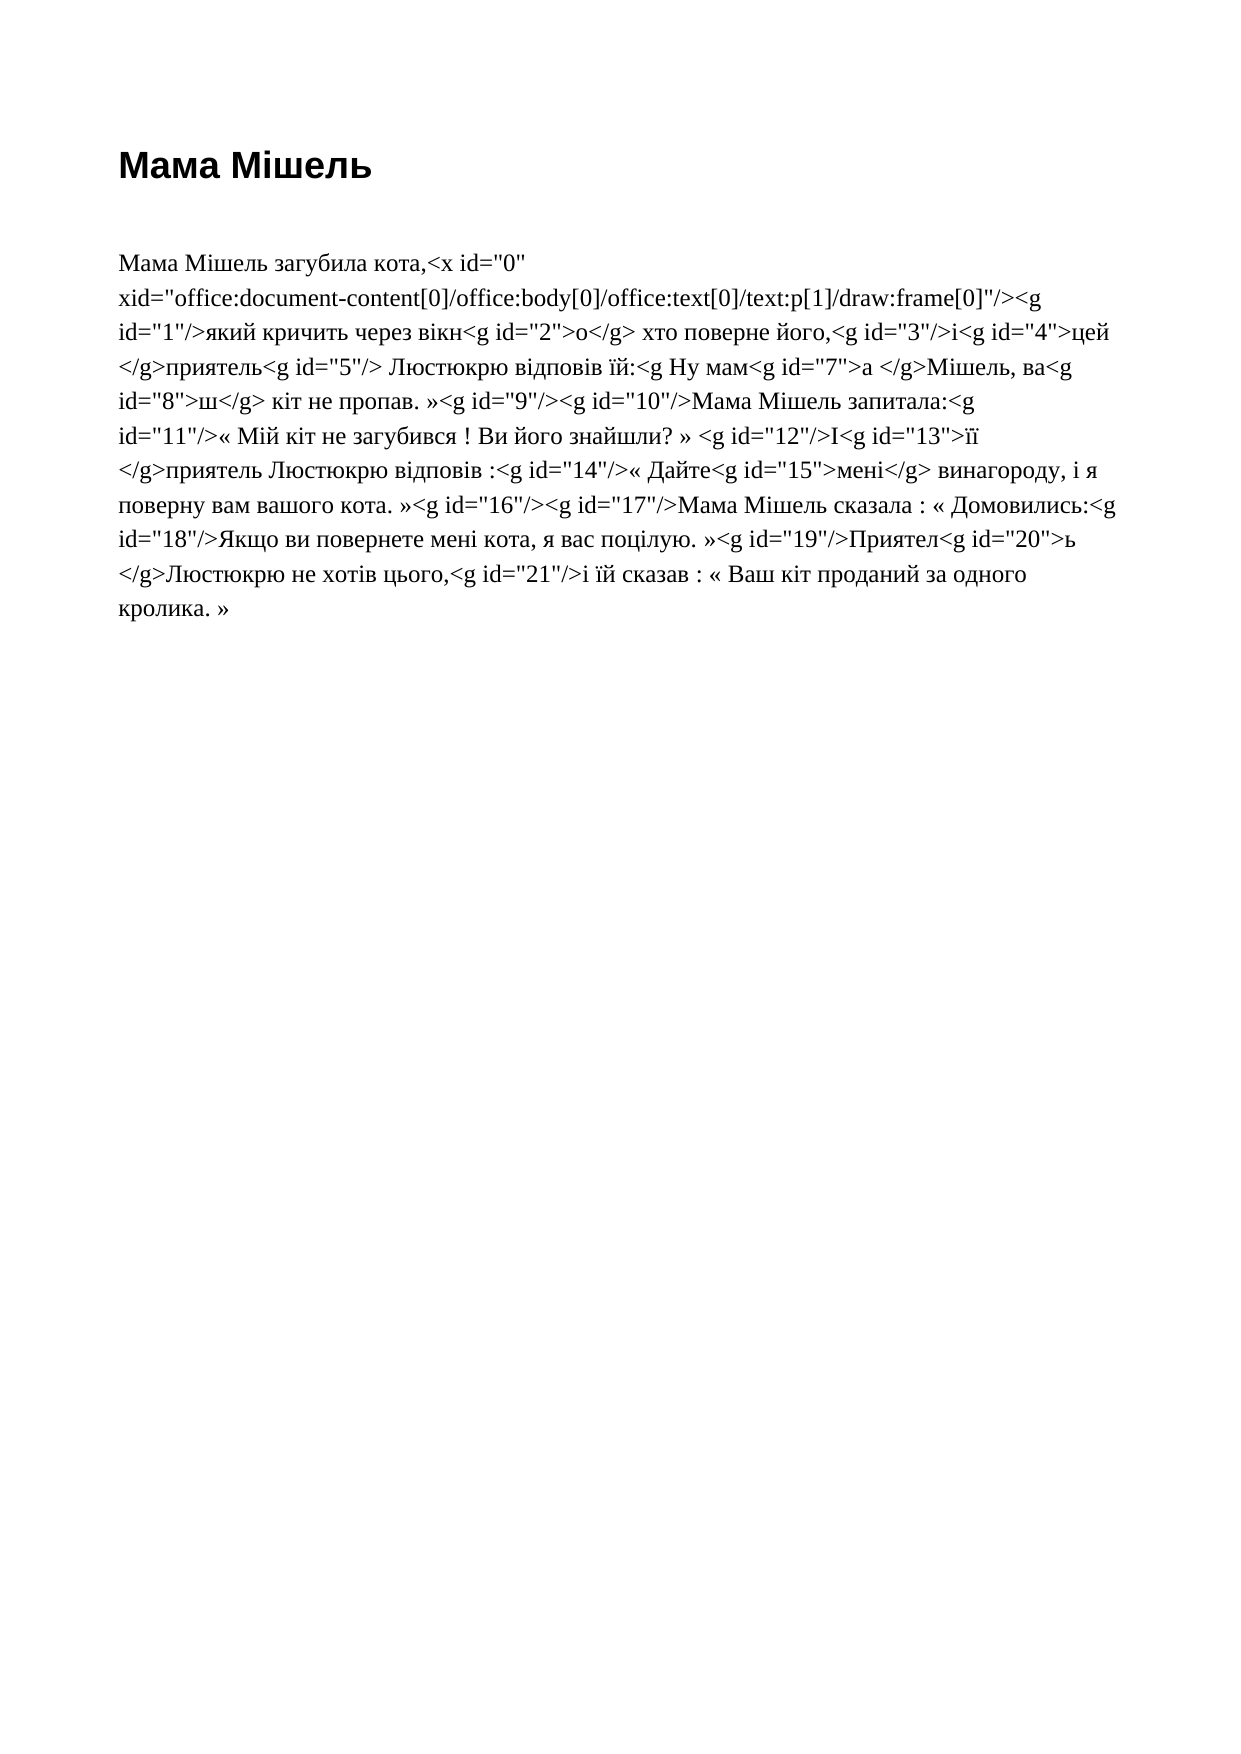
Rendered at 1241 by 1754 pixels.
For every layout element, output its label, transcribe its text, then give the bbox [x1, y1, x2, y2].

subtitle Мама Мішель [118, 143, 1122, 187]
text Мама Мішель загубила кота,<x id="0" xid="office:document-content[0]/office:body[0]/office:text[0]/text:p[1]/draw:frame[0]"/><g id="1"/>який кричить через вікн<g id="2">о</g> хто поверне його,<g id="3"/>і<g id="4">цей </g>приятель<g id="5"/> Люстюкрю відповів їй:<g Ну мам<g id="7">а </g>Мішель, ва<g id="8">ш</g> кіт не пропав. »<g id="9"/><g id="10"/>Мама Мішель запитала:<g id="11"/>« Мій кіт не загубився ! Ви його знайшли? » <g id="12"/>І<g id="13">її </g>приятель Люстюкрю відповів :<g id="14"/>« Дайте<g id="15">мені</g> винагороду, і я поверну вам вашого кота. »<g id="16"/><g id="17"/>Мама Мішель сказала : « Домовились:<g id="18"/>Якщо ви повернете мені кота, я вас поцілую. »<g id="19"/>Приятел<g id="20">ь </g>Люстюкрю не хотів цього,<g id="21"/>і їй сказав : « Ваш кіт проданий за одного кролика. » [118, 248, 1122, 622]
